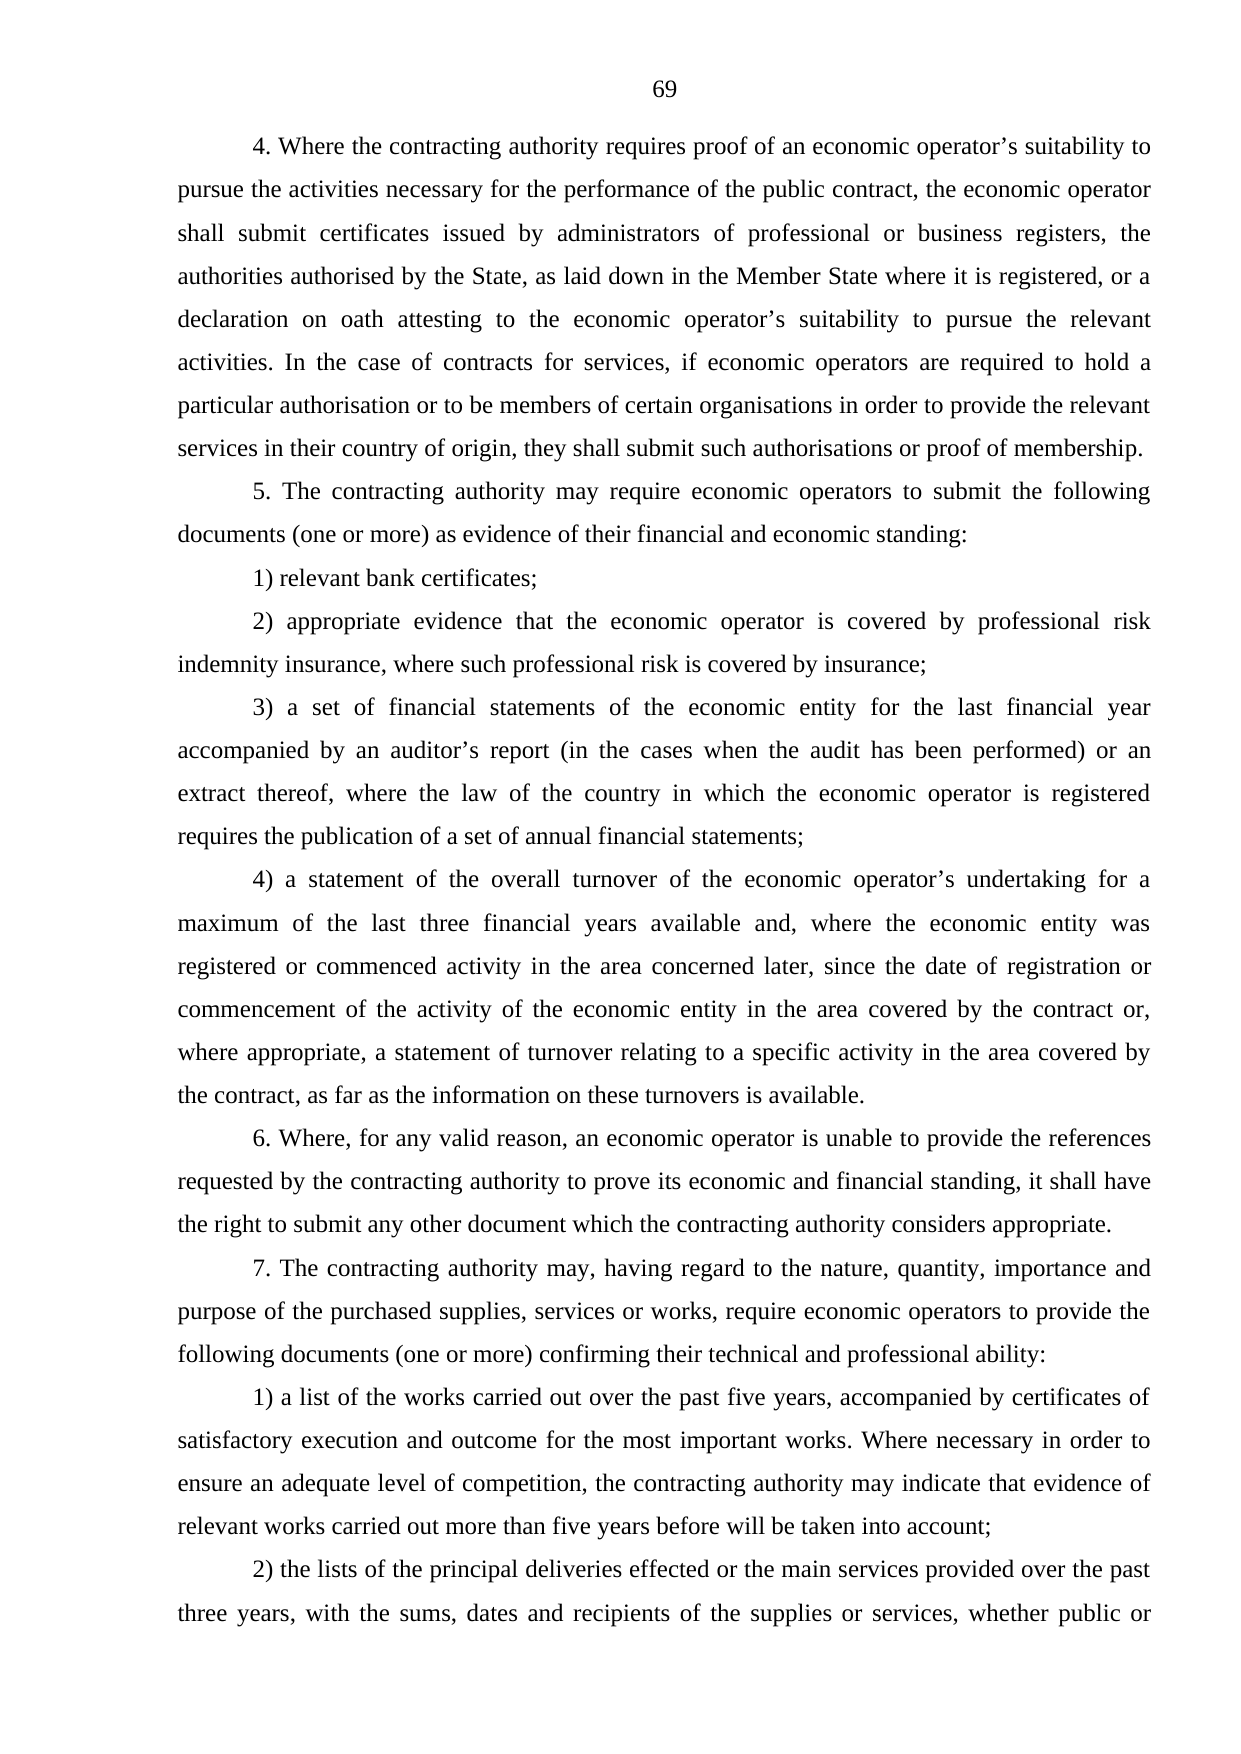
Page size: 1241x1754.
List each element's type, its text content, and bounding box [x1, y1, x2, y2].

text 2) the lists of the principal deliveries effected or the main services provided over the past three years, with the sums, dates and recipients of the supplies or services, whether public or [177, 1554, 1152, 1626]
text 4) a statement of the overall turnover of the economic operator’s undertaking for a maximum of the last three financial years available and, where the economic entity was registered or commenced activity in the area concerned later, since the date of registration or commencement of the activity of the economic entity in the area covered by the contract or, where appropriate, a statement of turnover relating to a specific activity in the area covered by the contract, as far as the information on these turnovers is available. [177, 864, 1152, 1109]
text 3) a set of financial statements of the economic entity for the last financial year accompanied by an auditor’s report (in the cases when the audit has been performed) or an extract thereof, where the law of the country in which the economic operator is registered requires the publication of a set of annual financial statements; [177, 692, 1152, 850]
text 7. The contracting authority may, having regard to the nature, quantity, importance and purpose of the purchased supplies, services or works, require economic operators to provide the following documents (one or more) confirming their technical and professional ability: [177, 1253, 1152, 1368]
text 1) relevant bank certificates; [177, 563, 1152, 591]
text 4. Where the contracting authority requires proof of an economic operator’s suitability to pursue the activities necessary for the performance of the public contract, the economic operator shall submit certificates issued by administrators of professional or business registers, the authorities authorised by the State, as laid down in the Member State where it is registered, or a declaration on oath attesting to the economic operator’s suitability to pursue the relevant activities. In the case of contracts for services, if economic operators are required to hold a particular authorisation or to be members of certain organisations in order to provide the relevant services in their country of origin, they shall submit such authorisations or proof of membership. [177, 131, 1152, 462]
text 5. The contracting authority may require economic operators to submit the following documents (one or more) as evidence of their financial and economic standing: [177, 476, 1152, 548]
text 6. Where, for any valid reason, an economic operator is unable to provide the references requested by the contracting authority to prove its economic and financial standing, it shall have the right to submit any other document which the contracting authority considers appropriate. [177, 1123, 1152, 1238]
text 1) a list of the works carried out over the past five years, accompanied by certificates of satisfactory execution and outcome for the most important works. Where necessary in order to ensure an adequate level of competition, the contracting authority may indicate that evidence of relevant works carried out more than five years before will be taken into account; [177, 1382, 1152, 1540]
text 2) appropriate evidence that the economic operator is covered by professional risk indemnity insurance, where such professional risk is covered by insurance; [177, 606, 1152, 678]
